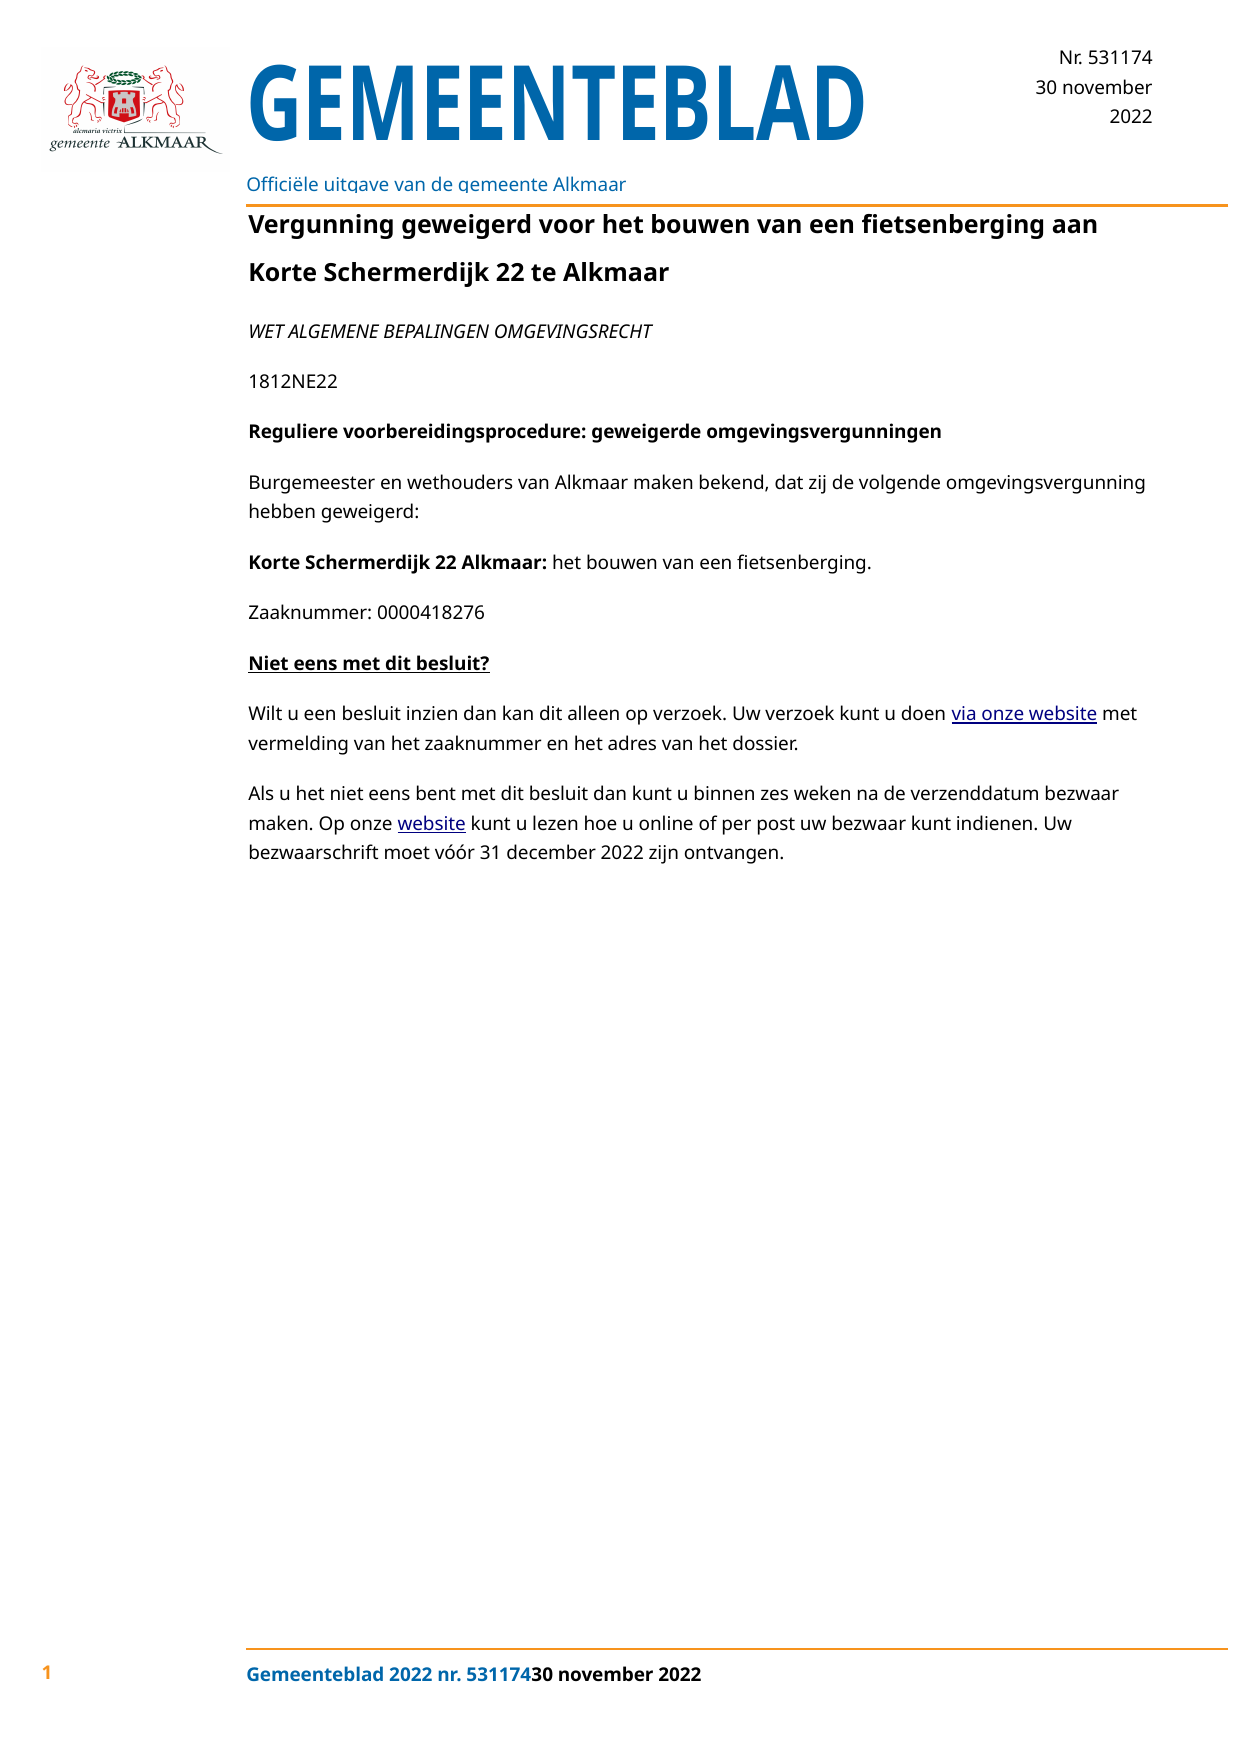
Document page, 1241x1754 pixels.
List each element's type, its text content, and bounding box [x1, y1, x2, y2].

text Zaaknummer: 0000418276 [248, 599, 1152, 625]
text 1812NE22 [248, 368, 1152, 394]
text Wilt u een besluit inzien dan kan dit alleen op verzoek. Uw verzoek kunt u doen via onze website met vermelding van het zaaknummer en het adres van het dossier. [248, 700, 1152, 756]
text Reguliere voorbereidingsprocedure: geweigerde omgevingsvergunningen [248, 419, 1152, 444]
text WET ALGEMENE BEPALINGEN OMGEVINGSRECHT [248, 318, 1152, 344]
text Burgemeester en wethouders van Alkmaar maken bekend, dat zij de volgende omgevingsvergunning hebben geweigerd: [248, 469, 1152, 524]
text Als u het niet eens bent met dit besluit dan kunt u binnen zes weken na de verzenddatum bezwaar maken. Op onze website kunt u lezen hoe u online of per post uw bezwaar kunt indienen. Uw bezwaarschrift moet vóór 31 december 2022 zijn ontvangen. [248, 780, 1152, 865]
text Vergunning geweigerd voor het bouwen van een fietsenberging aan Korte Schermerdijk 22 te Alkmaar [248, 207, 1152, 288]
text Niet eens met dit besluit? [248, 650, 1152, 676]
text Korte Schermerdijk 22 Alkmaar: het bouwen van een fietsenberging. [248, 549, 1152, 575]
picture [41, 47, 231, 172]
